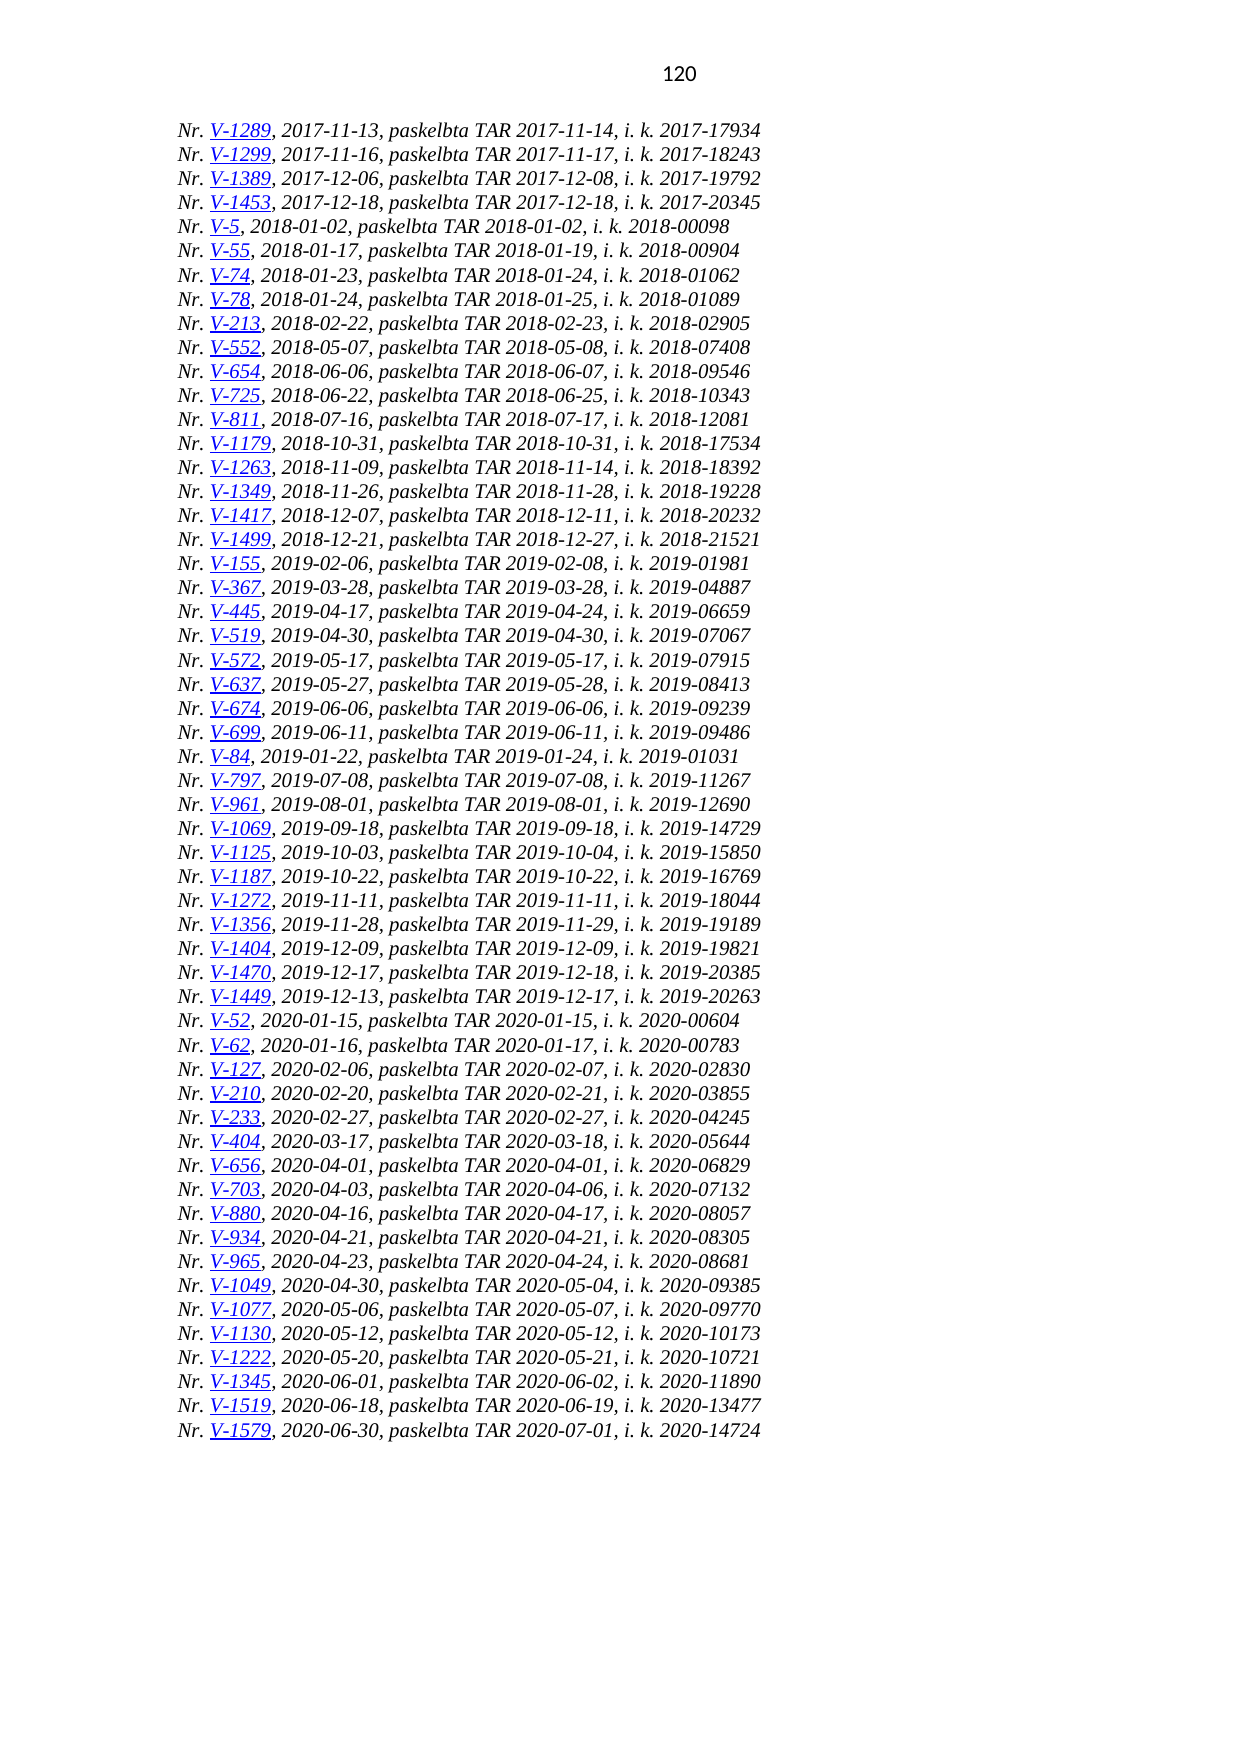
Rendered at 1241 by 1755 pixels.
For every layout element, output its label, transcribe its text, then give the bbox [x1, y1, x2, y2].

text Nr. V-725, 2018-06-22, paskelbta TAR 2018-06-25, i. k. 2018-10343 [177, 383, 1181, 407]
text Nr. V-445, 2019-04-17, paskelbta TAR 2019-04-24, i. k. 2019-06659 [177, 599, 1181, 623]
text Nr. V-1289, 2017-11-13, paskelbta TAR 2017-11-14, i. k. 2017-17934 [177, 118, 1181, 142]
text Nr. V-367, 2019-03-28, paskelbta TAR 2019-03-28, i. k. 2019-04887 [177, 575, 1181, 599]
text Nr. V-404, 2020-03-17, paskelbta TAR 2020-03-18, i. k. 2020-05644 [177, 1129, 1181, 1153]
text Nr. V-1417, 2018-12-07, paskelbta TAR 2018-12-11, i. k. 2018-20232 [177, 503, 1181, 527]
text Nr. V-1263, 2018-11-09, paskelbta TAR 2018-11-14, i. k. 2018-18392 [177, 455, 1181, 479]
text Nr. V-233, 2020-02-27, paskelbta TAR 2020-02-27, i. k. 2020-04245 [177, 1105, 1181, 1129]
text Nr. V-1349, 2018-11-26, paskelbta TAR 2018-11-28, i. k. 2018-19228 [177, 479, 1181, 503]
text Nr. V-961, 2019-08-01, paskelbta TAR 2019-08-01, i. k. 2019-12690 [177, 792, 1181, 816]
text Nr. V-572, 2019-05-17, paskelbta TAR 2019-05-17, i. k. 2019-07915 [177, 647, 1181, 672]
text Nr. V-965, 2020-04-23, paskelbta TAR 2020-04-24, i. k. 2020-08681 [177, 1249, 1181, 1273]
text Nr. V-1356, 2019-11-28, paskelbta TAR 2019-11-29, i. k. 2019-19189 [177, 912, 1181, 936]
text Nr. V-155, 2019-02-06, paskelbta TAR 2019-02-08, i. k. 2019-01981 [177, 551, 1181, 575]
text Nr. V-880, 2020-04-16, paskelbta TAR 2020-04-17, i. k. 2020-08057 [177, 1201, 1181, 1225]
text Nr. V-1499, 2018-12-21, paskelbta TAR 2018-12-27, i. k. 2018-21521 [177, 527, 1181, 551]
text Nr. V-654, 2018-06-06, paskelbta TAR 2018-06-07, i. k. 2018-09546 [177, 359, 1181, 383]
text Nr. V-84, 2019-01-22, paskelbta TAR 2019-01-24, i. k. 2019-01031 [177, 744, 1181, 768]
text Nr. V-78, 2018-01-24, paskelbta TAR 2018-01-25, i. k. 2018-01089 [177, 287, 1181, 311]
text Nr. V-703, 2020-04-03, paskelbta TAR 2020-04-06, i. k. 2020-07132 [177, 1177, 1181, 1201]
text Nr. V-1179, 2018-10-31, paskelbta TAR 2018-10-31, i. k. 2018-17534 [177, 431, 1181, 455]
text Nr. V-674, 2019-06-06, paskelbta TAR 2019-06-06, i. k. 2019-09239 [177, 696, 1181, 720]
text Nr. V-1187, 2019-10-22, paskelbta TAR 2019-10-22, i. k. 2019-16769 [177, 864, 1181, 888]
text Nr. V-1125, 2019-10-03, paskelbta TAR 2019-10-04, i. k. 2019-15850 [177, 840, 1181, 864]
text Nr. V-1404, 2019-12-09, paskelbta TAR 2019-12-09, i. k. 2019-19821 [177, 936, 1181, 960]
text Nr. V-934, 2020-04-21, paskelbta TAR 2020-04-21, i. k. 2020-08305 [177, 1225, 1181, 1249]
text Nr. V-1130, 2020-05-12, paskelbta TAR 2020-05-12, i. k. 2020-10173 [177, 1321, 1181, 1345]
text Nr. V-127, 2020-02-06, paskelbta TAR 2020-02-07, i. k. 2020-02830 [177, 1057, 1181, 1081]
text Nr. V-1470, 2019-12-17, paskelbta TAR 2019-12-18, i. k. 2019-20385 [177, 960, 1181, 984]
text Nr. V-1222, 2020-05-20, paskelbta TAR 2020-05-21, i. k. 2020-10721 [177, 1345, 1181, 1369]
text Nr. V-52, 2020-01-15, paskelbta TAR 2020-01-15, i. k. 2020-00604 [177, 1008, 1181, 1032]
text Nr. V-1519, 2020-06-18, paskelbta TAR 2020-06-19, i. k. 2020-13477 [177, 1393, 1181, 1417]
text Nr. V-74, 2018-01-23, paskelbta TAR 2018-01-24, i. k. 2018-01062 [177, 262, 1181, 287]
text Nr. V-210, 2020-02-20, paskelbta TAR 2020-02-21, i. k. 2020-03855 [177, 1081, 1181, 1105]
text Nr. V-1299, 2017-11-16, paskelbta TAR 2017-11-17, i. k. 2017-18243 [177, 142, 1181, 166]
text Nr. V-797, 2019-07-08, paskelbta TAR 2019-07-08, i. k. 2019-11267 [177, 768, 1181, 792]
text Nr. V-1345, 2020-06-01, paskelbta TAR 2020-06-02, i. k. 2020-11890 [177, 1369, 1181, 1393]
text Nr. V-1049, 2020-04-30, paskelbta TAR 2020-05-04, i. k. 2020-09385 [177, 1273, 1181, 1297]
text Nr. V-1453, 2017-12-18, paskelbta TAR 2017-12-18, i. k. 2017-20345 [177, 190, 1181, 214]
text Nr. V-699, 2019-06-11, paskelbta TAR 2019-06-11, i. k. 2019-09486 [177, 720, 1181, 744]
text Nr. V-637, 2019-05-27, paskelbta TAR 2019-05-28, i. k. 2019-08413 [177, 672, 1181, 696]
text Nr. V-519, 2019-04-30, paskelbta TAR 2019-04-30, i. k. 2019-07067 [177, 623, 1181, 647]
text Nr. V-1077, 2020-05-06, paskelbta TAR 2020-05-07, i. k. 2020-09770 [177, 1297, 1181, 1321]
text Nr. V-62, 2020-01-16, paskelbta TAR 2020-01-17, i. k. 2020-00783 [177, 1032, 1181, 1057]
text Nr. V-1579, 2020-06-30, paskelbta TAR 2020-07-01, i. k. 2020-14724 [177, 1417, 1181, 1442]
text Nr. V-811, 2018-07-16, paskelbta TAR 2018-07-17, i. k. 2018-12081 [177, 407, 1181, 431]
text Nr. V-1069, 2019-09-18, paskelbta TAR 2019-09-18, i. k. 2019-14729 [177, 816, 1181, 840]
text Nr. V-656, 2020-04-01, paskelbta TAR 2020-04-01, i. k. 2020-06829 [177, 1153, 1181, 1177]
text Nr. V-213, 2018-02-22, paskelbta TAR 2018-02-23, i. k. 2018-02905 [177, 311, 1181, 335]
text Nr. V-552, 2018-05-07, paskelbta TAR 2018-05-08, i. k. 2018-07408 [177, 335, 1181, 359]
text Nr. V-1389, 2017-12-06, paskelbta TAR 2017-12-08, i. k. 2017-19792 [177, 166, 1181, 190]
text Nr. V-55, 2018-01-17, paskelbta TAR 2018-01-19, i. k. 2018-00904 [177, 238, 1181, 262]
text Nr. V-5, 2018-01-02, paskelbta TAR 2018-01-02, i. k. 2018-00098 [177, 214, 1181, 238]
text Nr. V-1272, 2019-11-11, paskelbta TAR 2019-11-11, i. k. 2019-18044 [177, 888, 1181, 912]
text Nr. V-1449, 2019-12-13, paskelbta TAR 2019-12-17, i. k. 2019-20263 [177, 984, 1181, 1008]
